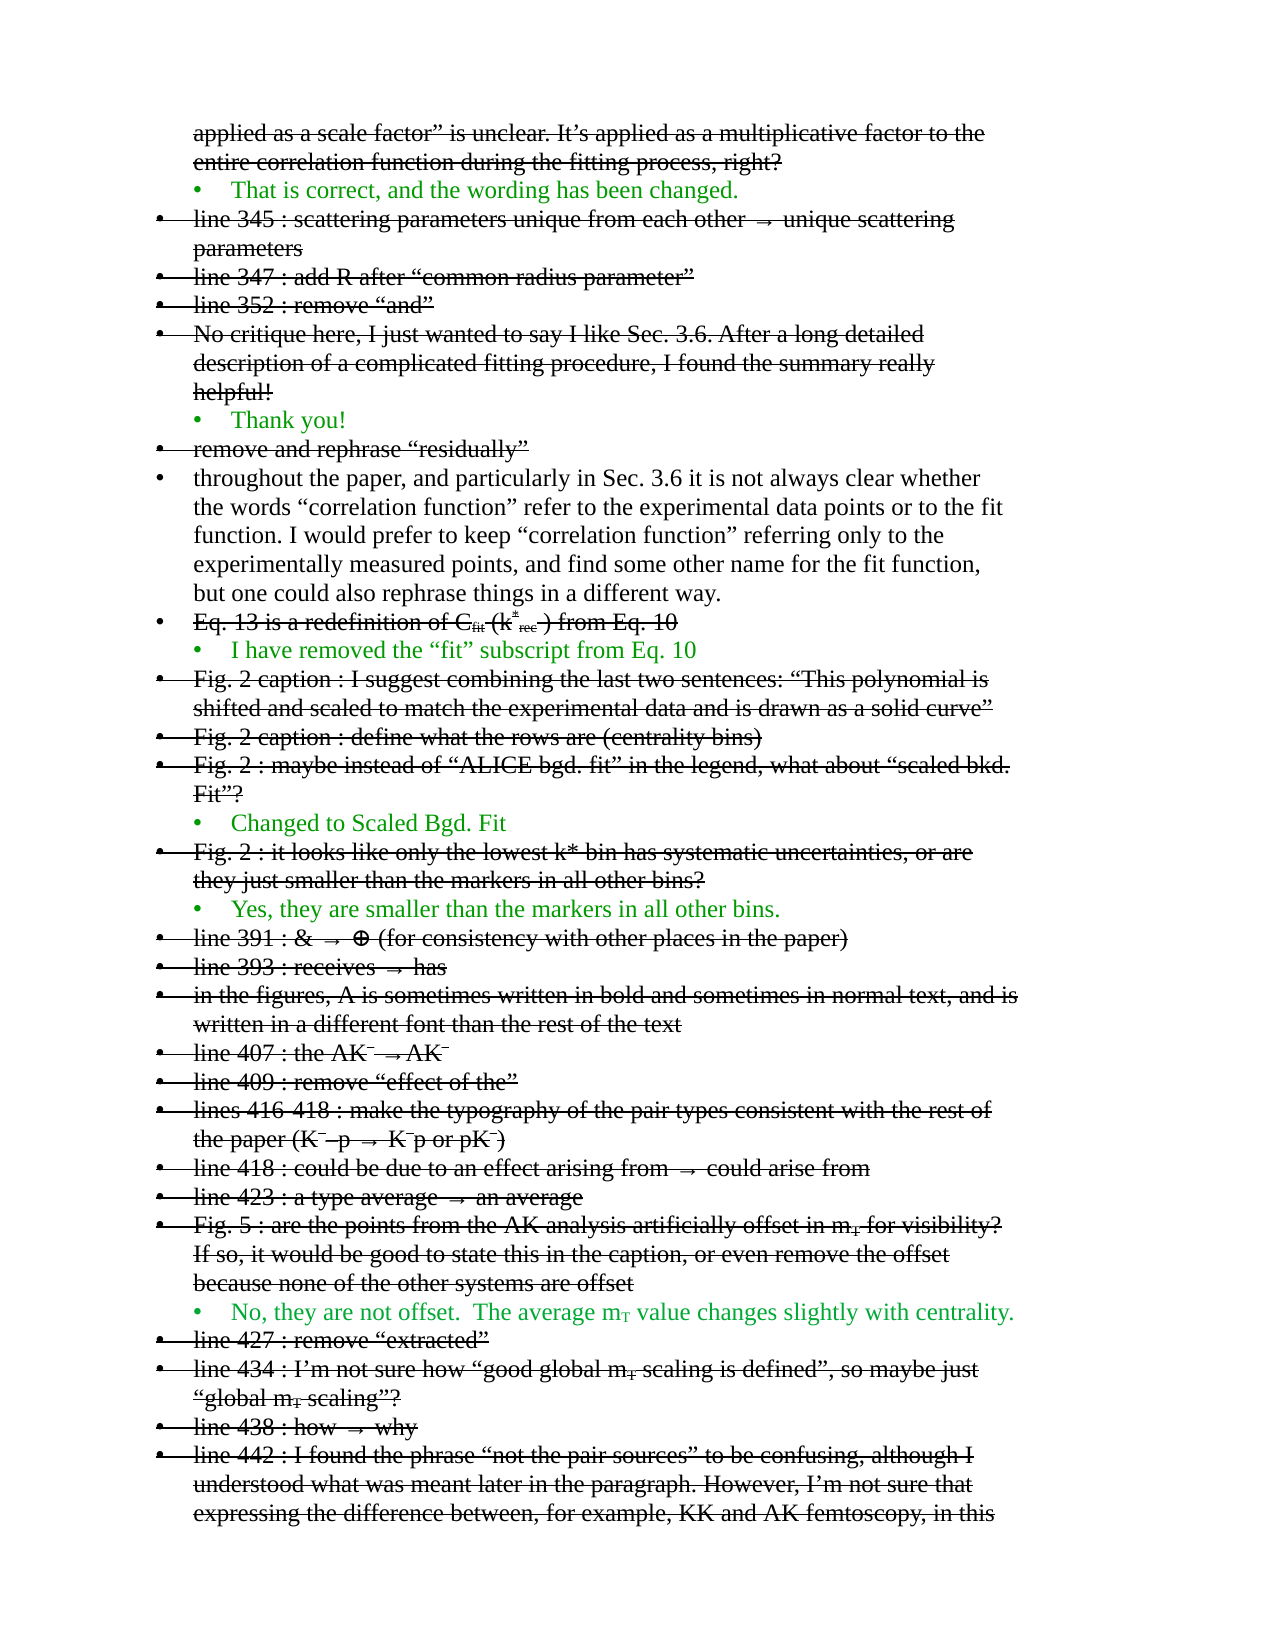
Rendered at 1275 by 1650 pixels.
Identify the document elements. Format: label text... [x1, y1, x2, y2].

list If so, it would be good to state this in the caption, or even remove the offset [156, 1239, 1157, 1268]
list written in a different font than the rest of the text [156, 1009, 1157, 1038]
list experimentally measured points, and find some other name for the fit function, [156, 549, 1157, 578]
list Eq. 13 is a redefinition of Cfit (k*rec ) from Eq. 10 [156, 607, 1157, 636]
list Fig. 2 caption : I suggest combining the last two sentences: “This polynomial is [156, 664, 1157, 693]
list line 409 : remove “effect of the” [156, 1067, 1157, 1096]
list “global mT scaling”? [156, 1383, 1157, 1412]
list Yes, they are smaller than the markers in all other bins. [193, 894, 1157, 923]
list Fig. 2 : it looks like only the lowest k* bin has systematic uncertainties, or are [156, 837, 1157, 866]
list line 407 : the ΛK– →ΛK– [156, 1038, 1157, 1067]
list parameters [156, 233, 1157, 262]
list line 352 : remove “and” [156, 291, 1157, 319]
list line 418 : could be due to an effect arising from → could arise from [156, 1153, 1157, 1182]
list they just smaller than the markers in all other bins? [156, 866, 1157, 894]
list Fig. 2 caption : define what the rows are (centrality bins) [156, 722, 1157, 751]
list That is correct, and the wording has been changed. [193, 176, 1157, 204]
list Changed to Scaled Bgd. Fit [193, 808, 1157, 837]
list line 434 : I’m not sure how “good global mT scaling is defined”, so maybe just [156, 1354, 1157, 1383]
list because none of the other systems are offset [156, 1268, 1157, 1297]
list line 345 : scattering parameters unique from each other → unique scattering [156, 204, 1157, 233]
list lines 416-418 : make the typography of the pair types consistent with the rest of [156, 1096, 1157, 1124]
list the words “correlation function” refer to the experimental data points or to the fit [156, 492, 1157, 521]
list entire correlation function during the fitting process, right? [156, 147, 1157, 176]
list No, they are not offset. The average mT value changes slightly with centrality. [193, 1297, 1157, 1326]
list Fig. 5 : are the points from the ΛK analysis artificially offset in mT for visibility? [156, 1211, 1157, 1239]
list but one could also rephrase things in a different way. [156, 578, 1157, 607]
list Fig. 2 : maybe instead of “ALICE bgd. fit” in the legend, what about “scaled bkd. [156, 751, 1157, 779]
list line 442 : I found the phrase “not the pair sources” to be confusing, although I [156, 1441, 1157, 1469]
list expressing the difference between, for example, KK and ΛK femtoscopy, in this [156, 1498, 1157, 1527]
list line 427 : remove “extracted” [156, 1326, 1157, 1354]
list helpful! [156, 377, 1157, 406]
list shifted and scaled to match the experimental data and is drawn as a solid curve” [156, 693, 1157, 722]
list remove and rephrase “residually” [156, 434, 1157, 463]
list line 393 : receives → has [156, 952, 1157, 981]
list throughout the paper, and particularly in Sec. 3.6 it is not always clear whether [156, 463, 1157, 492]
list description of a complicated fitting procedure, I found the summary really [156, 348, 1157, 377]
list line 423 : a type average → an average [156, 1182, 1157, 1211]
list Fit”? [156, 779, 1157, 808]
list the paper (K––p → K–p or pK–) [156, 1124, 1157, 1153]
list line 391 : & → ⊕ (for consistency with other places in the paper) [156, 923, 1157, 952]
list line 347 : add R after “common radius parameter” [156, 262, 1157, 291]
list understood what was meant later in the paragraph. However, I’m not sure that [156, 1469, 1157, 1498]
list line 438 : how → why [156, 1412, 1157, 1441]
list applied as a scale factor” is unclear. It’s applied as a multiplicative factor to the [156, 118, 1157, 147]
list Thank you! [193, 406, 1157, 434]
list No critique here, I just wanted to say I like Sec. 3.6. After a long detailed [156, 319, 1157, 348]
list in the figures, Λ is sometimes written in bold and sometimes in normal text, and is [156, 981, 1157, 1009]
list I have removed the “fit” subscript from Eq. 10 [193, 636, 1157, 664]
list function. I would prefer to keep “correlation function” referring only to the [156, 521, 1157, 549]
